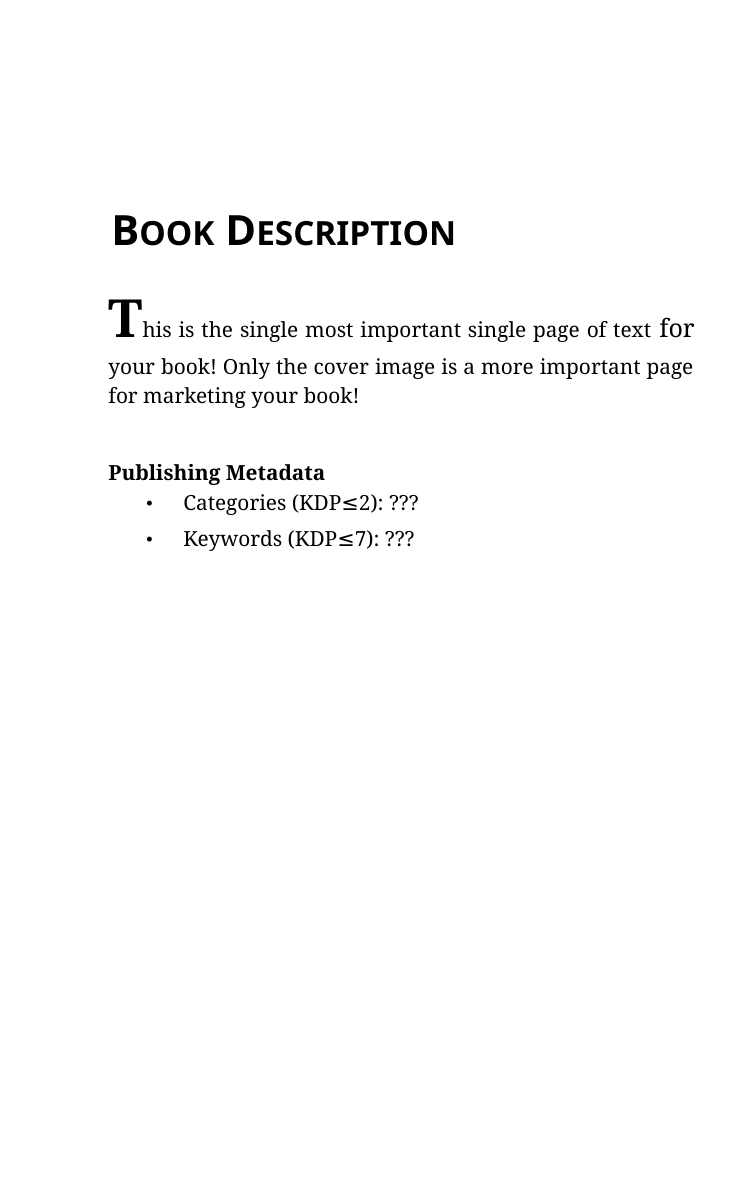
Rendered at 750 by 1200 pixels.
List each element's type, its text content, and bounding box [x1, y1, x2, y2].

text This is the single most important single page of text for your book! Only the cover image is a more important page for marketing your book! [108, 281, 694, 409]
subtitle Book Description [108, 197, 694, 260]
list Keywords (KDP≤7): ??? [146, 524, 694, 553]
list Categories (KDP≤2): ​​​??? [146, 488, 694, 517]
text Publishing Metadata [108, 458, 694, 487]
